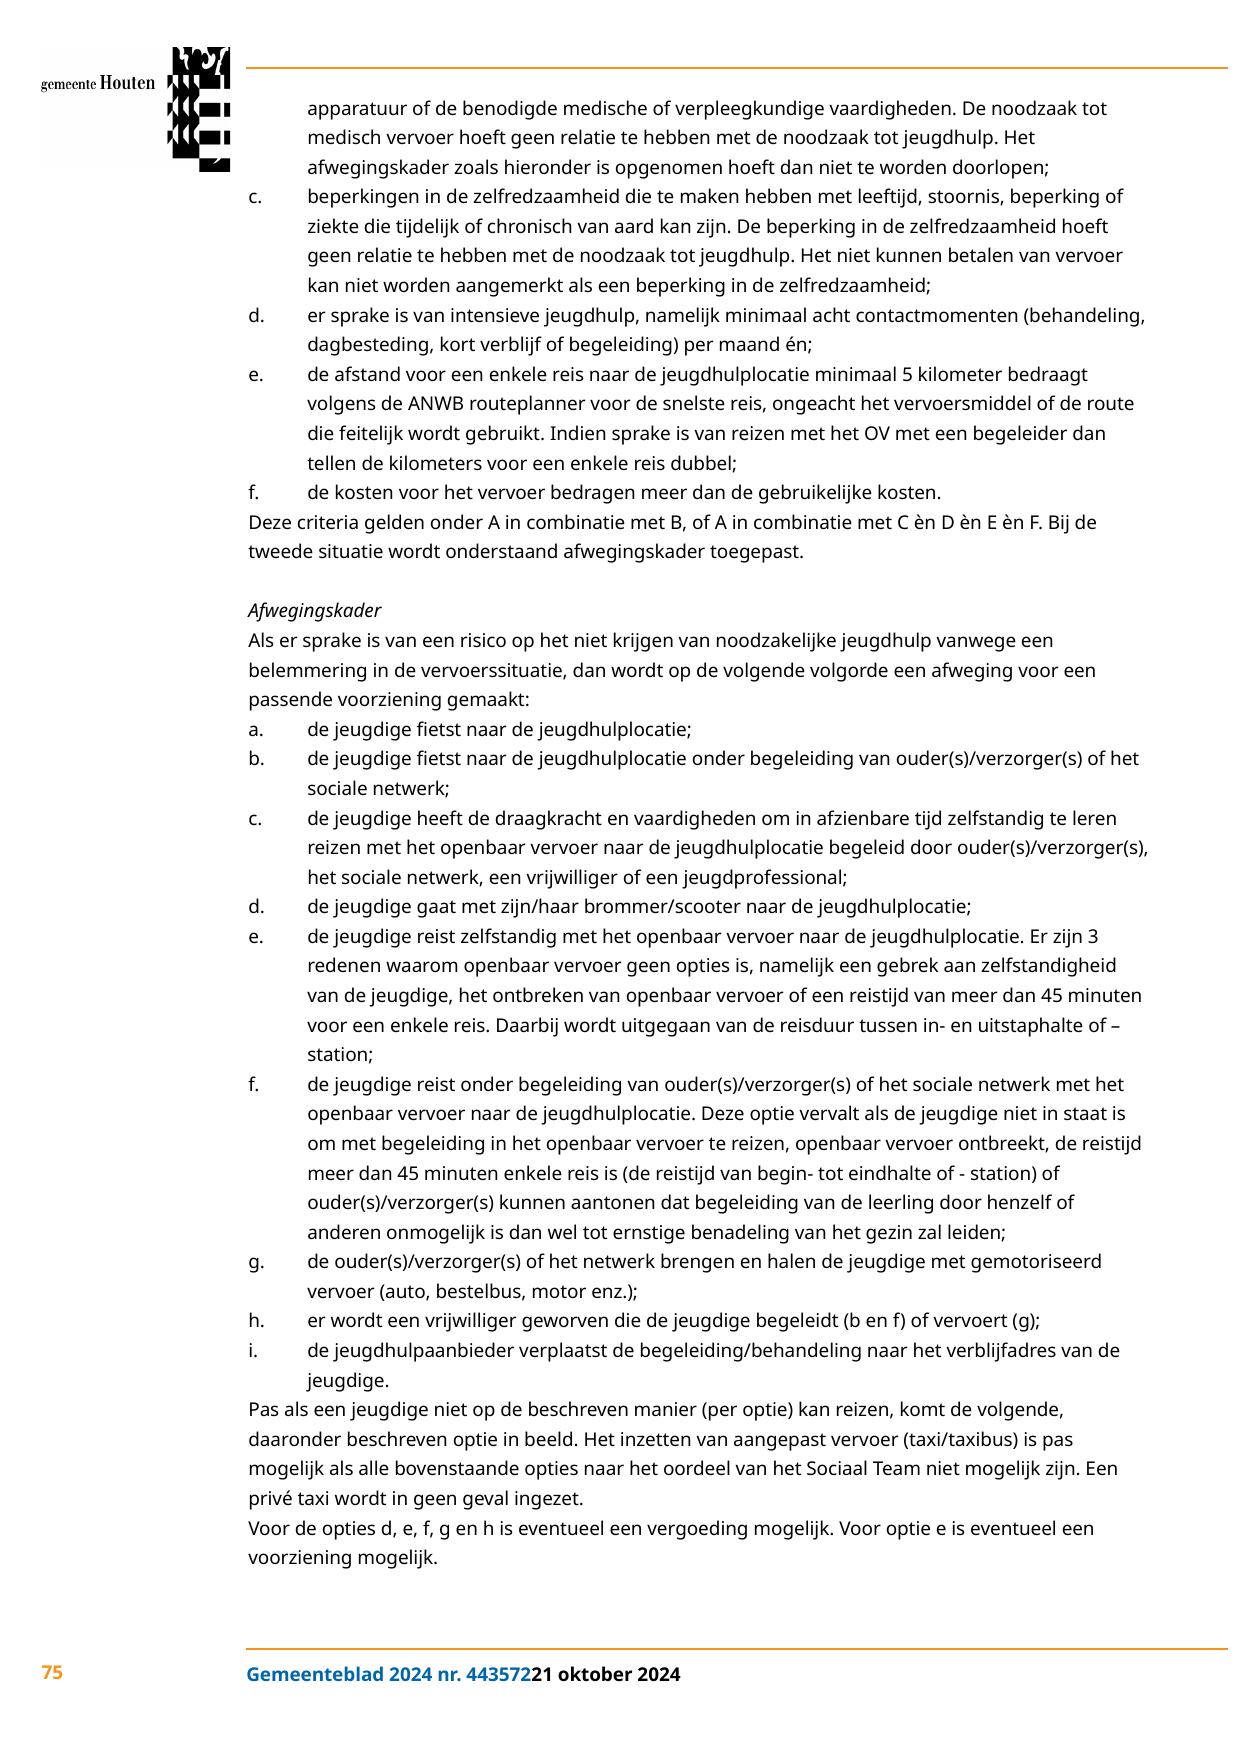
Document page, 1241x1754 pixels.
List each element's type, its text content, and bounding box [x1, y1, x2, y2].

text Pas als een jeugdige niet op de beschreven manier (per optie) kan reizen, komt de volgende, daaronder beschreven optie in beeld. Het inzetten van aangepast vervoer (taxi/taxibus) is pas mogelijk als alle bovenstaande opties naar het oordeel van het Sociaal Team niet mogelijk zijn. Een privé taxi wordt in geen geval ingezet. [248, 1396, 1152, 1511]
list apparatuur of de benodigde medische of verpleegkundige vaardigheden. De noodzaak tot medisch vervoer hoeft geen relatie te hebben met de noodzaak tot jeugdhulp. Het afwegingskader zoals hieronder is opgenomen hoeft dan niet te worden doorlopen; [248, 95, 1152, 180]
list de jeugdige reist onder begeleiding van ouder(s)/verzorger(s) of het sociale netwerk met het openbaar vervoer naar de jeugdhulplocatie. Deze optie vervalt als de jeugdige niet in staat is om met begeleiding in het openbaar vervoer te reizen, openbaar vervoer ontbreekt, de reistijd meer dan 45 minuten enkele reis is (de reistijd van begin- tot eindhalte of - station) of ouder(s)/verzorger(s) kunnen aantonen dat begeleiding van de leerling door henzelf of anderen onmogelijk is dan wel tot ernstige benadeling van het gezin zal leiden; [248, 1071, 1152, 1245]
text Als er sprake is van een risico op het niet krijgen van noodzakelijke jeugdhulp vanwege een belemmering in de vervoerssituatie, dan wordt op de volgende volgorde een afweging voor een passende voorziening gemaakt: [248, 627, 1152, 712]
list de afstand voor een enkele reis naar de jeugdhulplocatie minimaal 5 kilometer bedraagt volgens de ANWB routeplanner voor de snelste reis, ongeacht het vervoersmiddel of de route die feitelijk wordt gebruikt. Indien sprake is van reizen met het OV met een begeleider dan tellen de kilometers voor een enkele reis dubbel; [248, 361, 1152, 476]
list de kosten voor het vervoer bedragen meer dan de gebruikelijke kosten. [248, 479, 1152, 505]
list de jeugdige reist zelfstandig met het openbaar vervoer naar de jeugdhulplocatie. Er zijn 3 redenen waarom openbaar vervoer geen opties is, namelijk een gebrek aan zelfstandigheid van de jeugdige, het ontbreken van openbaar vervoer of een reistijd van meer dan 45 minuten voor een enkele reis. Daarbij wordt uitgegaan van de reisduur tussen in- en uitstaphalte of – station; [248, 923, 1152, 1067]
text Afwegingskader [248, 598, 1152, 623]
list de jeugdige heeft de draagkracht en vaardigheden om in afzienbare tijd zelfstandig te leren reizen met het openbaar vervoer naar de jeugdhulplocatie begeleid door ouder(s)/verzorger(s), het sociale netwerk, een vrijwilliger of een jeugdprofessional; [248, 805, 1152, 890]
list beperkingen in de zelfredzaamheid die te maken hebben met leeftijd, stoornis, beperking of ziekte die tijdelijk of chronisch van aard kan zijn. De beperking in de zelfredzaamheid hoeft geen relatie te hebben met de noodzaak tot jeugdhulp. Het niet kunnen betalen van vervoer kan niet worden aangemerkt als een beperking in de zelfredzaamheid; [248, 183, 1152, 298]
list er sprake is van intensieve jeugdhulp, namelijk minimaal acht contactmomenten (behandeling, dagbesteding, kort verblijf of begeleiding) per maand én; [248, 302, 1152, 357]
list de jeugdhulpaanbieder verplaatst de begeleiding/behandeling naar het verblijfadres van de jeugdige. [248, 1337, 1152, 1393]
picture [41, 47, 231, 172]
list de jeugdige gaat met zijn/haar brommer/scooter naar de jeugdhulplocatie; [248, 893, 1152, 919]
list de jeugdige fietst naar de jeugdhulplocatie onder begeleiding van ouder(s)/verzorger(s) of het sociale netwerk; [248, 746, 1152, 801]
text Voor de opties d, e, f, g en h is eventueel een vergoeding mogelijk. Voor optie e is eventueel een voorziening mogelijk. [248, 1515, 1152, 1570]
list de jeugdige fietst naar de jeugdhulplocatie; [248, 716, 1152, 742]
list er wordt een vrijwilliger geworven die de jeugdige begeleidt (b en f) of vervoert (g); [248, 1308, 1152, 1333]
text Deze criteria gelden onder A in combinatie met B, of A in combinatie met C èn D èn E èn F. Bij de tweede situatie wordt onderstaand afwegingskader toegepast. [248, 509, 1152, 564]
list de ouder(s)/verzorger(s) of het netwerk brengen en halen de jeugdige met gemotoriseerd vervoer (auto, bestelbus, motor enz.); [248, 1248, 1152, 1304]
